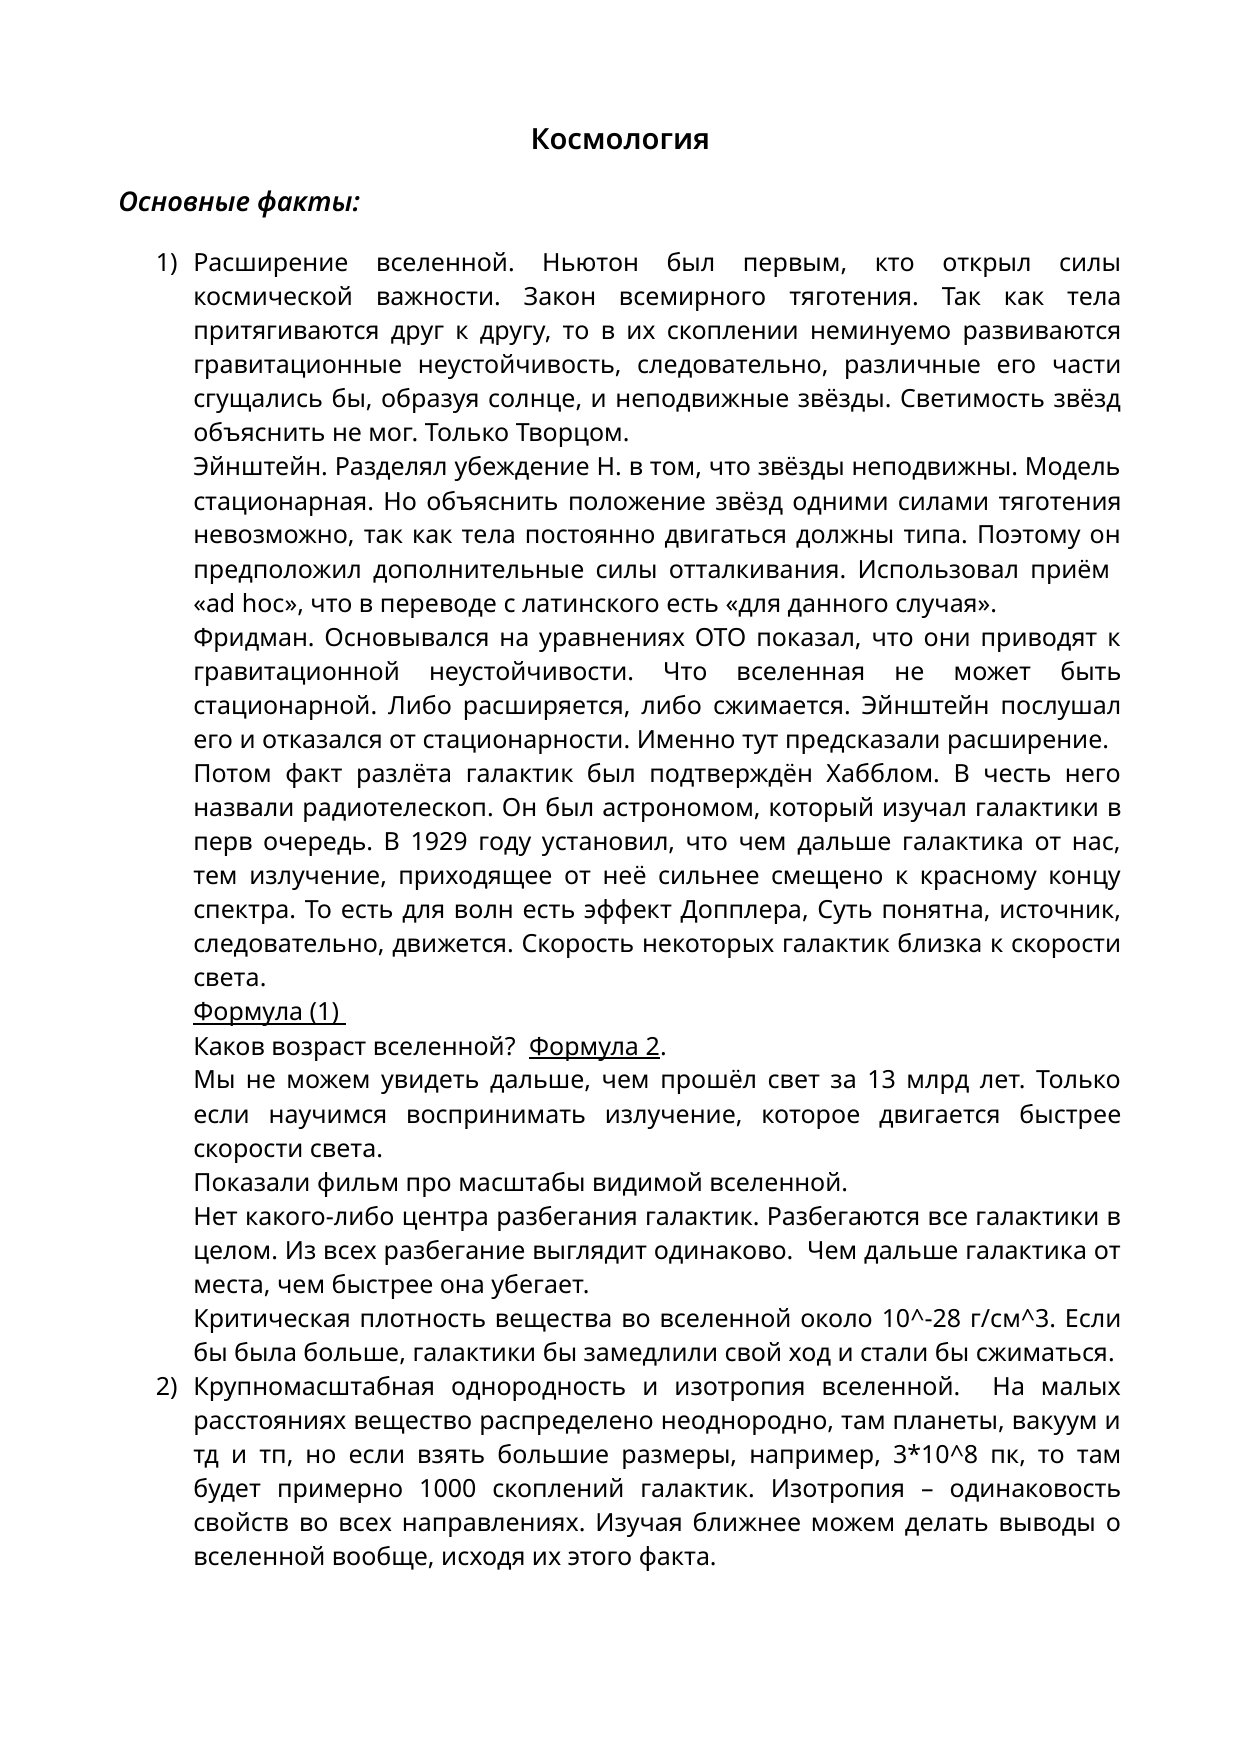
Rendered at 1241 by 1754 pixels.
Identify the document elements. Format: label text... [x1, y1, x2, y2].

list Потом факт разлёта галактик был подтверждён Хабблом. В честь него назвали радиотелескоп. Он был астрономом, который изучал галактики в перв очередь. В 1929 году установил, что чем дальше галактика от нас, тем излучение, приходящее от неё сильнее смещено к красному концу спектра. То есть для волн есть эффект Допплера, Суть понятна, источник, следовательно, движется. Скорость некоторых галактик близка к скорости света. [193, 756, 1122, 994]
list Расширение вселенной. Ньютон был первым, кто открыл силы космической важности. Закон всемирного тяготения. Так как тела притягиваются друг к другу, то в их скоплении неминуемо развиваются гравитационные неустойчивость, следовательно, различные его части сгущались бы, образуя солнце, и неподвижные звёзды. Светимость звёзд объяснить не мог. Только Творцом. [156, 245, 1122, 449]
list Критическая плотность вещества во вселенной около 10^-28 г/см^3. Если бы была больше, галактики бы замедлили свой ход и стали бы сжиматься. [193, 1301, 1122, 1369]
list Каков возраст вселенной? Формула 2. [193, 1028, 1122, 1062]
list Мы не можем увидеть дальше, чем прошёл свет за 13 млрд лет. Только если научимся воспринимать излучение, которое двигается быстрее скорости света. [193, 1062, 1122, 1164]
list Нет какого-либо центра разбегания галактик. Разбегаются все галактики в целом. Из всех разбегание выглядит одинаково. Чем дальше галактика от места, чем быстрее она убегает. [193, 1198, 1122, 1301]
subtitle Основные факты: [118, 183, 1122, 220]
list Крупномасштабная однородность и изотропия вселенной. На малых расстояниях вещество распределено неоднородно, там планеты, вакуум и тд и тп, но если взять большие размеры, например, 3*10^8 пк, то там будет примерно 1000 скоплений галактик. Изотропия – одинаковость свойств во всех направлениях. Изучая ближнее можем делать выводы о вселенной вообще, исходя их этого факта. [156, 1369, 1122, 1573]
list Показали фильм про масштабы видимой вселенной. [193, 1164, 1122, 1198]
subtitle Космология [118, 118, 1122, 158]
list Формула (1) [193, 994, 1122, 1028]
list Эйнштейн. Разделял убеждение Н. в том, что звёзды неподвижны. Модель стационарная. Но объяснить положение звёзд одними силами тяготения невозможно, так как тела постоянно двигаться должны типа. Поэтому он предположил дополнительные силы отталкивания. Использовал приём «ad hoc», что в переводе с латинского есть «для данного случая». [193, 449, 1122, 619]
list Фридман. Основывался на уравнениях ОТО показал, что они приводят к гравитационной неустойчивости. Что вселенная не может быть стационарной. Либо расширяется, либо сжимается. Эйнштейн послушал его и отказался от стационарности. Именно тут предсказали расширение. [193, 619, 1122, 756]
